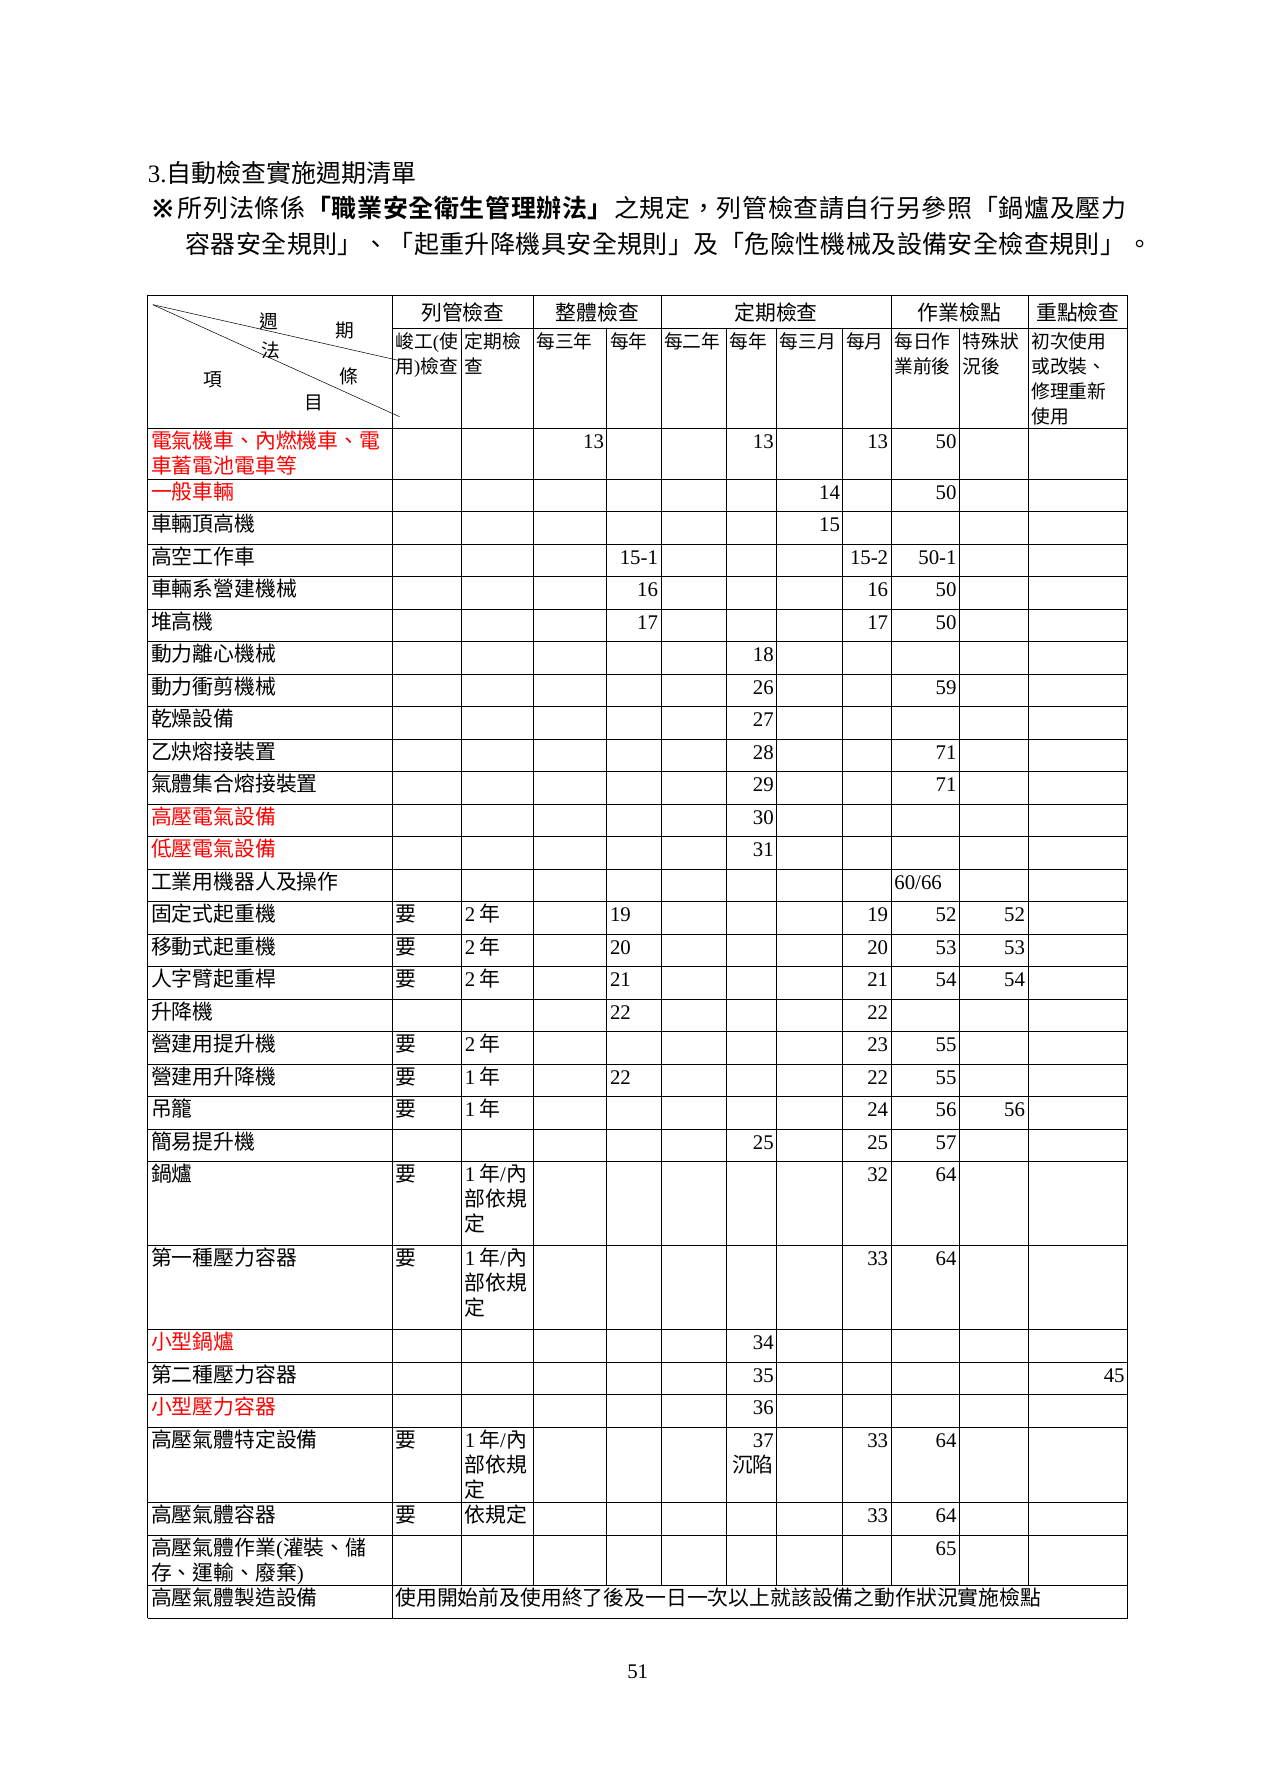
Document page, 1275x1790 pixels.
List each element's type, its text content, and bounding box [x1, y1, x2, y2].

table_cell 每二年 [662, 329, 726, 428]
table_cell [393, 740, 461, 771]
table_cell [607, 1162, 661, 1245]
table_cell [727, 967, 776, 999]
table_cell [534, 1536, 606, 1585]
table_cell 乾燥設備 [148, 707, 392, 739]
table_cell 23 [843, 1032, 891, 1064]
table_cell [1029, 512, 1127, 544]
table_cell [843, 870, 891, 901]
table_cell 高壓氣體特定設備 [148, 1428, 392, 1502]
table_cell 高壓氣體製造設備 [148, 1586, 392, 1618]
table_cell 電氣機車、內燃機車、電車蓄電池電車等 [148, 429, 392, 479]
table_cell 2年 [462, 935, 533, 966]
table_cell [1029, 1330, 1127, 1362]
table_cell [607, 837, 661, 869]
table_cell [607, 429, 661, 479]
table_cell [892, 512, 959, 544]
table_cell [777, 1330, 842, 1362]
table_cell [1029, 1428, 1127, 1502]
table_cell [843, 772, 891, 804]
table_cell 50 [892, 480, 959, 511]
table_cell 移動式起重機 [148, 935, 392, 966]
table_cell [662, 675, 726, 706]
table_cell [534, 610, 606, 641]
table_cell [1029, 1130, 1127, 1161]
table_cell 16 [843, 577, 891, 609]
table_cell [960, 577, 1028, 609]
table_cell [534, 1065, 606, 1096]
table_cell [534, 1395, 606, 1427]
table_cell 1年/內部依規定 [462, 1162, 533, 1245]
table_cell [534, 1246, 606, 1329]
table_cell 50 [892, 577, 959, 609]
table_cell [1029, 870, 1127, 901]
table_header [148, 296, 392, 428]
table_cell [534, 480, 606, 511]
table_cell [393, 1000, 461, 1031]
table_cell [777, 1246, 842, 1329]
table_cell [462, 577, 533, 609]
table_cell [777, 1503, 842, 1535]
table_cell 35 [727, 1363, 776, 1394]
table_cell 乙炔熔接裝置 [148, 740, 392, 771]
table_cell 65 [892, 1536, 959, 1585]
table_cell [607, 1503, 661, 1535]
table_cell 59 [892, 675, 959, 706]
table_cell [843, 480, 891, 511]
table_cell [1029, 1065, 1127, 1096]
table_cell [462, 1363, 533, 1394]
table_cell 特殊狀況後 [960, 329, 1028, 428]
table_cell [1029, 902, 1127, 934]
table_cell 要 [393, 935, 461, 966]
table_cell [727, 1503, 776, 1535]
table_header 作業檢點 [892, 296, 1028, 328]
table_cell [662, 1097, 726, 1129]
table_cell 64 [892, 1428, 959, 1502]
table_cell [534, 642, 606, 674]
table_cell [892, 837, 959, 869]
table_cell [960, 1330, 1028, 1362]
table_cell [462, 740, 533, 771]
table_cell [777, 1065, 842, 1096]
table_cell [1029, 577, 1127, 609]
table_cell 32 [843, 1162, 891, 1245]
table_cell 定期檢查 [462, 329, 533, 428]
table_cell [662, 1162, 726, 1245]
table_cell 22 [843, 1000, 891, 1031]
table_cell 要 [393, 1097, 461, 1129]
table_cell 依規定 [462, 1503, 533, 1535]
table_cell [393, 512, 461, 544]
table_cell 第二種壓力容器 [148, 1363, 392, 1394]
table_cell 25 [727, 1130, 776, 1161]
table_cell [607, 1428, 661, 1502]
table_cell [892, 1000, 959, 1031]
table_cell [727, 1032, 776, 1064]
table_cell [777, 935, 842, 966]
table_cell [662, 1395, 726, 1427]
table_cell 17 [607, 610, 661, 641]
table_cell [607, 1330, 661, 1362]
table_cell [777, 902, 842, 934]
table_cell [534, 707, 606, 739]
table_cell [960, 512, 1028, 544]
table_cell 36 [727, 1395, 776, 1427]
table_cell [662, 1428, 726, 1502]
table_cell 14 [777, 480, 842, 511]
table_cell [1029, 1395, 1127, 1427]
table_cell 21 [607, 967, 661, 999]
table_cell [607, 675, 661, 706]
table_cell [960, 1130, 1028, 1161]
table_cell [727, 1246, 776, 1329]
table_cell [662, 1536, 726, 1585]
table_cell [393, 1536, 461, 1585]
table_cell 22 [607, 1065, 661, 1096]
table_header 重點檢查 [1029, 296, 1127, 328]
table_cell [843, 1395, 891, 1427]
table_cell [1029, 429, 1127, 479]
table_cell [1029, 1000, 1127, 1031]
table_cell 34 [727, 1330, 776, 1362]
table_cell [1029, 610, 1127, 641]
table_cell [843, 1363, 891, 1394]
table_cell [960, 429, 1028, 479]
table_cell [777, 610, 842, 641]
table_cell [960, 870, 1028, 901]
table_cell [534, 967, 606, 999]
table_cell [662, 1503, 726, 1535]
table_cell 峻工(使用)檢查 [393, 329, 461, 428]
table_cell 64 [892, 1162, 959, 1245]
table_cell [393, 545, 461, 576]
table_cell [1029, 675, 1127, 706]
table_cell 54 [892, 967, 959, 999]
table_cell [393, 1395, 461, 1427]
table_cell [1029, 1032, 1127, 1064]
table_cell [462, 772, 533, 804]
table_cell [534, 837, 606, 869]
table_cell [534, 1032, 606, 1064]
table_cell [662, 512, 726, 544]
table_cell 25 [843, 1130, 891, 1161]
table_cell [1029, 740, 1127, 771]
table_cell [777, 1130, 842, 1161]
table_cell 19 [607, 902, 661, 934]
table_cell 一般車輛 [148, 480, 392, 511]
table_cell [843, 740, 891, 771]
table_cell 高空工作車 [148, 545, 392, 576]
table_cell 64 [892, 1246, 959, 1329]
table_cell [662, 740, 726, 771]
table_cell [777, 1162, 842, 1245]
table_cell 每年 [607, 329, 661, 428]
table_cell [534, 1363, 606, 1394]
table_cell [892, 1330, 959, 1362]
table_cell 55 [892, 1065, 959, 1096]
table_cell [662, 1246, 726, 1329]
table_cell [393, 642, 461, 674]
table_cell [662, 429, 726, 479]
table_cell [960, 1000, 1028, 1031]
table_cell [662, 1363, 726, 1394]
table_cell 50 [892, 429, 959, 479]
table_cell 13 [843, 429, 891, 479]
table_cell [727, 1097, 776, 1129]
table_cell [607, 1130, 661, 1161]
table_cell [960, 642, 1028, 674]
table_cell [393, 1363, 461, 1394]
table_cell 24 [843, 1097, 891, 1129]
table_cell 53 [960, 935, 1028, 966]
table_cell 71 [892, 740, 959, 771]
table_cell [727, 610, 776, 641]
table_cell [534, 545, 606, 576]
table_cell [607, 642, 661, 674]
table_cell 20 [607, 935, 661, 966]
table_cell 吊籠 [148, 1097, 392, 1129]
table_cell [662, 805, 726, 836]
table_cell [960, 1162, 1028, 1245]
table_cell [960, 1536, 1028, 1585]
table_cell 每日作業前後 [892, 329, 959, 428]
table_cell 車輛系營建機械 [148, 577, 392, 609]
table_cell [727, 512, 776, 544]
table_cell 1年/內部依規定 [462, 1428, 533, 1502]
table_cell [607, 1097, 661, 1129]
table_cell [393, 870, 461, 901]
table_cell 18 [727, 642, 776, 674]
table_cell 15-1 [607, 545, 661, 576]
table_cell 要 [393, 1032, 461, 1064]
table_cell [777, 545, 842, 576]
table_cell 要 [393, 1162, 461, 1245]
table_cell 45 [1029, 1363, 1127, 1394]
table_cell [960, 1032, 1028, 1064]
table_cell [777, 805, 842, 836]
table_cell 15-2 [843, 545, 891, 576]
table_cell [1029, 480, 1127, 511]
table_cell [727, 1536, 776, 1585]
table_cell [960, 772, 1028, 804]
table_cell [662, 1000, 726, 1031]
table_cell [462, 429, 533, 479]
table_cell [462, 480, 533, 511]
table_cell [960, 545, 1028, 576]
table_cell 高壓電氣設備 [148, 805, 392, 836]
table_cell 固定式起重機 [148, 902, 392, 934]
table_cell 1年/內部依規定 [462, 1246, 533, 1329]
table_cell [462, 805, 533, 836]
table_cell [892, 805, 959, 836]
table_cell 21 [843, 967, 891, 999]
table_cell [462, 707, 533, 739]
table_cell [960, 837, 1028, 869]
table_cell [777, 675, 842, 706]
table_cell [960, 1065, 1028, 1096]
table_cell [662, 902, 726, 934]
table_cell [843, 512, 891, 544]
table_cell [843, 707, 891, 739]
table_cell 營建用升降機 [148, 1065, 392, 1096]
table_cell 動力衝剪機械 [148, 675, 392, 706]
table_header 定期檢查 [662, 296, 891, 328]
table_cell [393, 675, 461, 706]
table_cell [960, 1503, 1028, 1535]
table_cell [393, 480, 461, 511]
table_cell [960, 740, 1028, 771]
table_cell [892, 1395, 959, 1427]
table_cell [662, 1130, 726, 1161]
table_cell 50-1 [892, 545, 959, 576]
table_cell [843, 675, 891, 706]
table_cell [777, 1097, 842, 1129]
table_cell [777, 740, 842, 771]
table_header 整體檢查 [534, 296, 661, 328]
table_cell [777, 642, 842, 674]
table_cell [777, 870, 842, 901]
table_cell 第一種壓力容器 [148, 1246, 392, 1329]
table_cell [534, 512, 606, 544]
table_cell 初次使用或改裝、修理重新使用 [1029, 329, 1127, 428]
table_cell [534, 902, 606, 934]
table_cell 營建用提升機 [148, 1032, 392, 1064]
table_cell 15 [777, 512, 842, 544]
table_cell [960, 707, 1028, 739]
table_cell [662, 577, 726, 609]
table_cell 56 [892, 1097, 959, 1129]
table_cell 57 [892, 1130, 959, 1161]
table_cell [1029, 805, 1127, 836]
table_cell [1029, 1503, 1127, 1535]
table_cell 每三年 [534, 329, 606, 428]
table_cell 低壓電氣設備 [148, 837, 392, 869]
table_cell [1029, 1536, 1127, 1585]
table_cell [607, 805, 661, 836]
table_cell 50 [892, 610, 959, 641]
table_cell [1029, 642, 1127, 674]
table_cell [662, 772, 726, 804]
table_cell [393, 805, 461, 836]
table_header [163, 308, 392, 412]
table_cell 高壓氣體作業(灌裝、儲存、運輸、廢棄) [148, 1536, 392, 1585]
table_cell [662, 1330, 726, 1362]
table_cell [727, 1065, 776, 1096]
table_cell [727, 1162, 776, 1245]
table_cell 1年 [462, 1065, 533, 1096]
table_cell [534, 772, 606, 804]
table_cell [462, 512, 533, 544]
table_cell [777, 1395, 842, 1427]
table_cell [1029, 837, 1127, 869]
subtitle 自動檢查實施週期清單 [148, 159, 1127, 189]
table_cell [843, 1330, 891, 1362]
table_cell [662, 610, 726, 641]
table_cell 22 [843, 1065, 891, 1096]
table_cell [393, 1130, 461, 1161]
table_cell 要 [393, 1065, 461, 1096]
table_cell 1年 [462, 1097, 533, 1129]
table_cell [960, 1428, 1028, 1502]
table_cell [777, 837, 842, 869]
table_cell [777, 772, 842, 804]
table_cell [607, 772, 661, 804]
table_cell [960, 805, 1028, 836]
table_cell [462, 1130, 533, 1161]
table_cell [960, 480, 1028, 511]
table_cell 13 [727, 429, 776, 479]
table_cell [607, 707, 661, 739]
table_cell [843, 837, 891, 869]
table_cell [534, 805, 606, 836]
table_cell [727, 935, 776, 966]
table_cell [393, 610, 461, 641]
table_cell 71 [892, 772, 959, 804]
table_cell [607, 1395, 661, 1427]
table_cell 30 [727, 805, 776, 836]
table_cell 人字臂起重桿 [148, 967, 392, 999]
table_cell [777, 1032, 842, 1064]
table_cell [960, 675, 1028, 706]
table_cell 52 [960, 902, 1028, 934]
table_cell [662, 935, 726, 966]
table_cell 55 [892, 1032, 959, 1064]
table_cell 氣體集合熔接裝置 [148, 772, 392, 804]
table_cell [393, 1330, 461, 1362]
table_cell [843, 805, 891, 836]
table_cell [607, 480, 661, 511]
list 所列法條係「職業安全衛生管理辦法」之規定，列管檢查請自行另參照「鍋爐及壓力容器安全規則」、「起重升降機具安全規則」及「危險性機械及設備安全檢查規則」。 [148, 189, 1127, 295]
table_cell [462, 545, 533, 576]
table_cell 17 [843, 610, 891, 641]
table_cell 鍋爐 [148, 1162, 392, 1245]
table_cell [727, 545, 776, 576]
table_cell 小型鍋爐 [148, 1330, 392, 1362]
table_cell 車輛頂高機 [148, 512, 392, 544]
table_cell [662, 707, 726, 739]
table_cell [662, 480, 726, 511]
table_cell 小型壓力容器 [148, 1395, 392, 1427]
table_cell [534, 1130, 606, 1161]
table_cell [727, 870, 776, 901]
table_cell [1029, 1097, 1127, 1129]
table_cell 52 [892, 902, 959, 934]
table_cell 28 [727, 740, 776, 771]
table_cell 16 [607, 577, 661, 609]
table_cell 20 [843, 935, 891, 966]
table_cell 要 [393, 1246, 461, 1329]
table_cell 要 [393, 967, 461, 999]
table_cell [662, 870, 726, 901]
table_cell 29 [727, 772, 776, 804]
table_cell [393, 837, 461, 869]
table_cell 動力離心機械 [148, 642, 392, 674]
table_cell [1029, 545, 1127, 576]
table_cell 33 [843, 1428, 891, 1502]
table_cell [1029, 935, 1127, 966]
table_cell [534, 1330, 606, 1362]
table_cell 54 [960, 967, 1028, 999]
table_cell [892, 707, 959, 739]
table_cell [534, 740, 606, 771]
table_cell [1029, 1162, 1127, 1245]
table_cell [777, 967, 842, 999]
table_cell [1029, 772, 1127, 804]
table_cell 2年 [462, 902, 533, 934]
table_cell [462, 1330, 533, 1362]
table_cell [1029, 707, 1127, 739]
table_cell 要 [393, 902, 461, 934]
table_cell [777, 707, 842, 739]
table_cell 19 [843, 902, 891, 934]
table_cell [777, 429, 842, 479]
table_cell [534, 1162, 606, 1245]
table_cell 高壓氣體容器 [148, 1503, 392, 1535]
table_cell [777, 1536, 842, 1585]
table_cell [462, 837, 533, 869]
table_cell [607, 1032, 661, 1064]
table_cell 要 [393, 1428, 461, 1502]
table_cell [393, 429, 461, 479]
table_cell 27 [727, 707, 776, 739]
table_cell 33 [843, 1246, 891, 1329]
table_cell [462, 642, 533, 674]
table_cell [662, 1065, 726, 1096]
table_cell 簡易提升機 [148, 1130, 392, 1161]
table_cell [534, 1097, 606, 1129]
table_cell [534, 1503, 606, 1535]
table_cell [607, 1536, 661, 1585]
table_cell 每三月 [777, 329, 842, 428]
table_cell 2年 [462, 1032, 533, 1064]
table_cell [662, 967, 726, 999]
table_cell 每月 [843, 329, 891, 428]
table_cell [393, 707, 461, 739]
table_cell [462, 870, 533, 901]
table_cell [462, 675, 533, 706]
table_cell [462, 1395, 533, 1427]
table_cell [534, 1428, 606, 1502]
table_cell 使用開始前及使用終了後及一日一次以上就該設備之動作狀況實施檢點 [393, 1586, 1127, 1618]
table_cell 37 沉陷 [727, 1428, 776, 1502]
table_cell 每年 [727, 329, 776, 428]
table_cell 26 [727, 675, 776, 706]
table_cell [777, 1000, 842, 1031]
table_cell [462, 1000, 533, 1031]
table_cell [662, 1032, 726, 1064]
table_cell [960, 1395, 1028, 1427]
table_cell 要 [393, 1503, 461, 1535]
table_cell [662, 545, 726, 576]
table_cell [1029, 1246, 1127, 1329]
table_cell [727, 1000, 776, 1031]
table_cell [534, 870, 606, 901]
table_cell [960, 1246, 1028, 1329]
table_cell 13 [534, 429, 606, 479]
table_cell [727, 480, 776, 511]
table_cell 60/66 [892, 870, 959, 901]
table_cell 升降機 [148, 1000, 392, 1031]
table_cell [777, 1428, 842, 1502]
table_cell 53 [892, 935, 959, 966]
table_cell [960, 1363, 1028, 1394]
table_cell [727, 902, 776, 934]
table_cell [393, 577, 461, 609]
table_cell [662, 837, 726, 869]
table_cell [607, 740, 661, 771]
table_cell [892, 642, 959, 674]
table_cell [607, 1246, 661, 1329]
table_cell 64 [892, 1503, 959, 1535]
table_cell [777, 577, 842, 609]
table_cell [462, 610, 533, 641]
table_cell [534, 675, 606, 706]
table_cell 堆高機 [148, 610, 392, 641]
table_cell [777, 1363, 842, 1394]
table_cell [662, 642, 726, 674]
table_cell [607, 1363, 661, 1394]
table_cell 工業用機器人及操作 [148, 870, 392, 901]
table_cell [607, 512, 661, 544]
table_cell [1029, 967, 1127, 999]
table_cell 31 [727, 837, 776, 869]
table_header 列管檢查 [393, 296, 533, 328]
table_cell [843, 642, 891, 674]
table_cell [534, 577, 606, 609]
table_cell [393, 772, 461, 804]
table_cell [462, 1536, 533, 1585]
table_cell [607, 870, 661, 901]
table_cell [843, 1536, 891, 1585]
table_cell 56 [960, 1097, 1028, 1129]
table_cell [892, 1363, 959, 1394]
table_cell 33 [843, 1503, 891, 1535]
table_cell [727, 577, 776, 609]
table_cell [534, 935, 606, 966]
table_cell [960, 610, 1028, 641]
table_cell 2年 [462, 967, 533, 999]
table_cell 22 [607, 1000, 661, 1031]
table_cell [534, 1000, 606, 1031]
